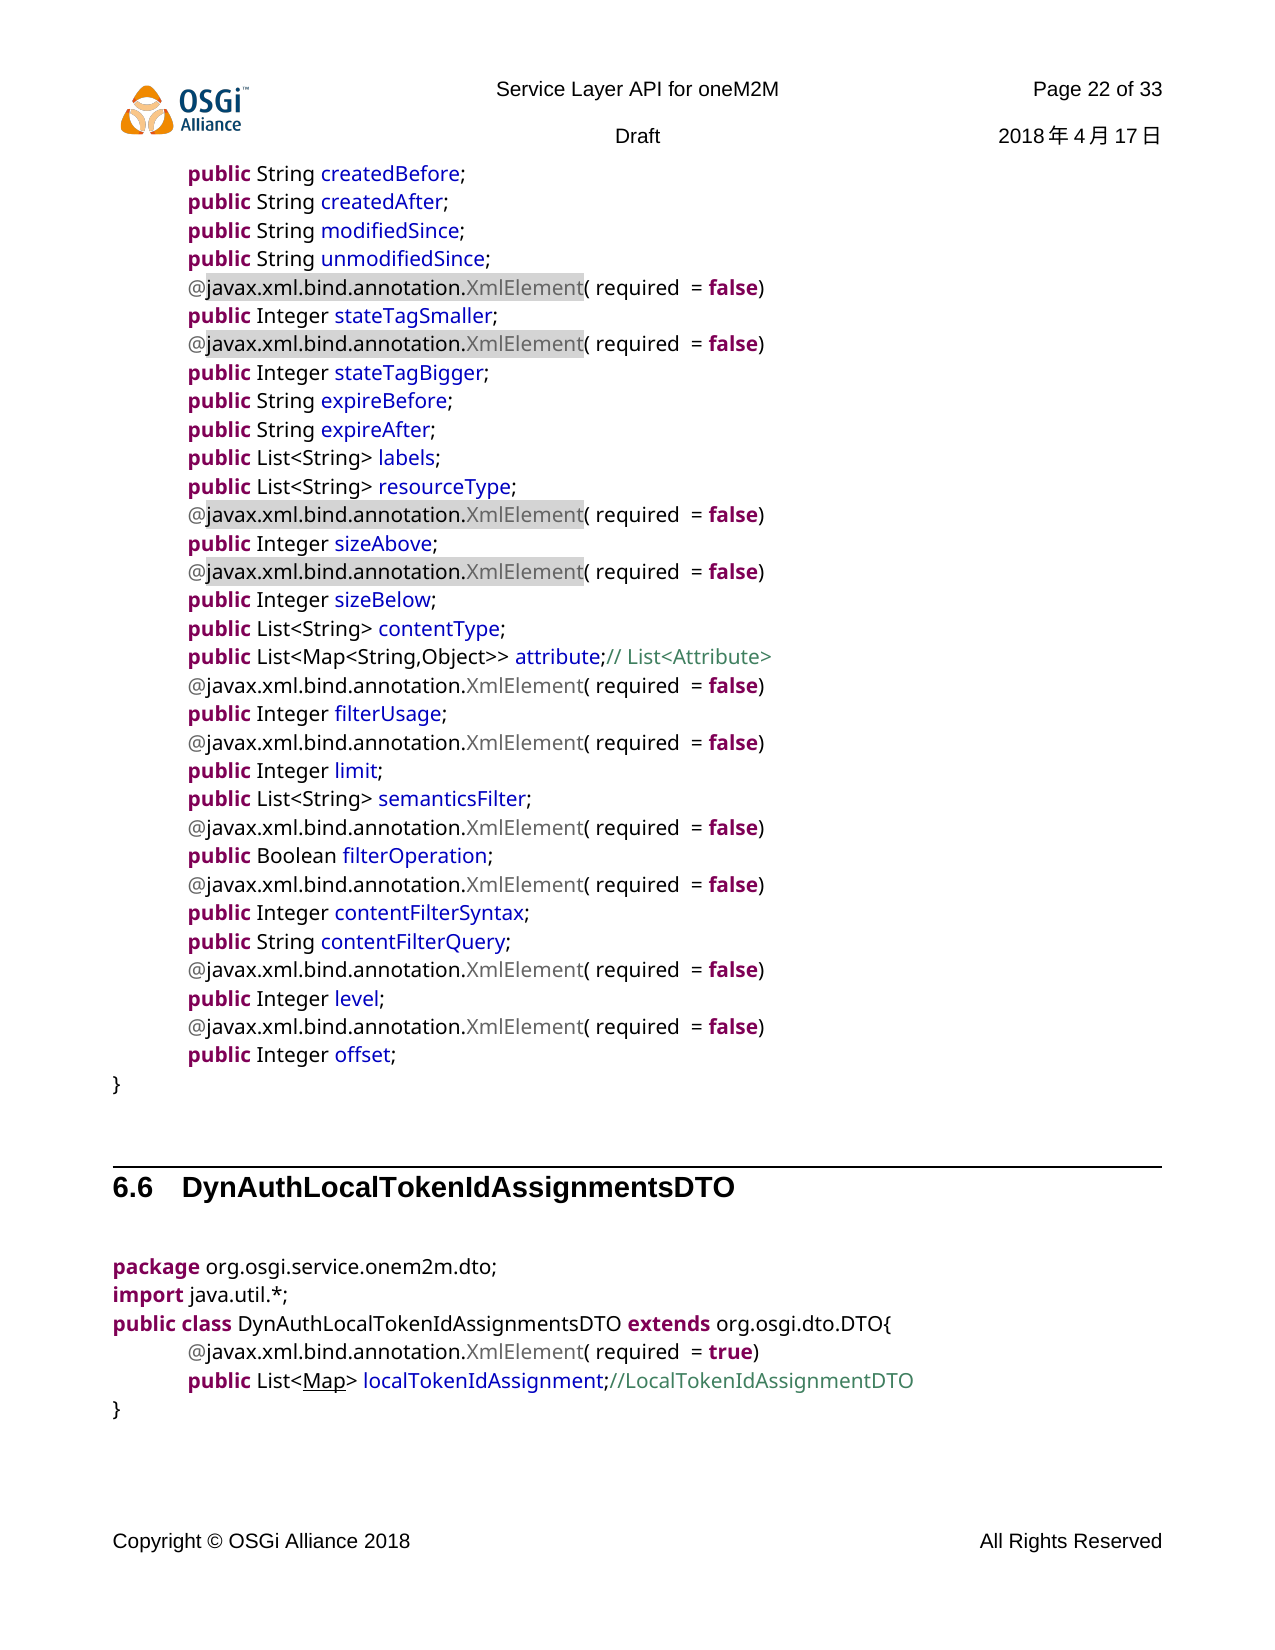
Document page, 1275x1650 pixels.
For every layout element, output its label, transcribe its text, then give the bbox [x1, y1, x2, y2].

text @javax.xml.bind.annotation.XmlElement( required = false) [112, 671, 1162, 699]
text public String unmodifiedSince; [112, 244, 1162, 273]
text @javax.xml.bind.annotation.XmlElement( required = false) [112, 1012, 1162, 1041]
text @javax.xml.bind.annotation.XmlElement( required = false) [112, 273, 1162, 301]
text public Integer contentFilterSyntax; [112, 898, 1162, 927]
text } [112, 1394, 1162, 1423]
text public List<Map> localTokenIdAssignment;//LocalTokenIdAssignmentDTO [112, 1366, 1162, 1394]
text public List<String> contentType; [112, 614, 1162, 642]
text public String expireAfter; [112, 415, 1162, 443]
text public String expireBefore; [112, 386, 1162, 415]
text public String modifiedSince; [112, 216, 1162, 244]
text @javax.xml.bind.annotation.XmlElement( required = false) [112, 728, 1162, 756]
text public String createdBefore; [112, 159, 1162, 187]
text public Integer sizeBelow; [112, 586, 1162, 614]
text @javax.xml.bind.annotation.XmlElement( required = false) [112, 500, 1162, 529]
text package org.osgi.service.onem2m.dto; [112, 1252, 1162, 1281]
text public String createdAfter; [112, 187, 1162, 216]
text public Integer stateTagBigger; [112, 358, 1162, 386]
text public Integer limit; [112, 756, 1162, 784]
text public Integer level; [112, 984, 1162, 1012]
text @javax.xml.bind.annotation.XmlElement( required = false) [112, 955, 1162, 984]
text } [112, 1069, 1162, 1097]
text @javax.xml.bind.annotation.XmlElement( required = false) [112, 557, 1162, 586]
text public Integer filterUsage; [112, 699, 1162, 728]
text public class DynAuthLocalTokenIdAssignmentsDTO extends org.osgi.dto.DTO{ [112, 1309, 1162, 1337]
text import java.util.*; [112, 1281, 1162, 1309]
text @javax.xml.bind.annotation.XmlElement( required = true) [112, 1337, 1162, 1366]
text public Integer stateTagSmaller; [112, 301, 1162, 329]
text public List<Map<String,Object>> attribute;// List<Attribute> [112, 642, 1162, 671]
text @javax.xml.bind.annotation.XmlElement( required = false) [112, 813, 1162, 841]
text public List<String> resourceType; [112, 472, 1162, 500]
text public List<String> labels; [112, 443, 1162, 472]
text public Integer sizeAbove; [112, 529, 1162, 557]
text public Integer offset; [112, 1041, 1162, 1069]
picture [113, 78, 257, 142]
text @javax.xml.bind.annotation.XmlElement( required = false) [112, 329, 1162, 358]
text public String contentFilterQuery; [112, 927, 1162, 955]
text @javax.xml.bind.annotation.XmlElement( required = false) [112, 870, 1162, 898]
text public List<String> semanticsFilter; [112, 784, 1162, 813]
text public Boolean filterOperation; [112, 841, 1162, 870]
subtitle DynAuthLocalTokenIdAssignmentsDTO [112, 1167, 1162, 1203]
